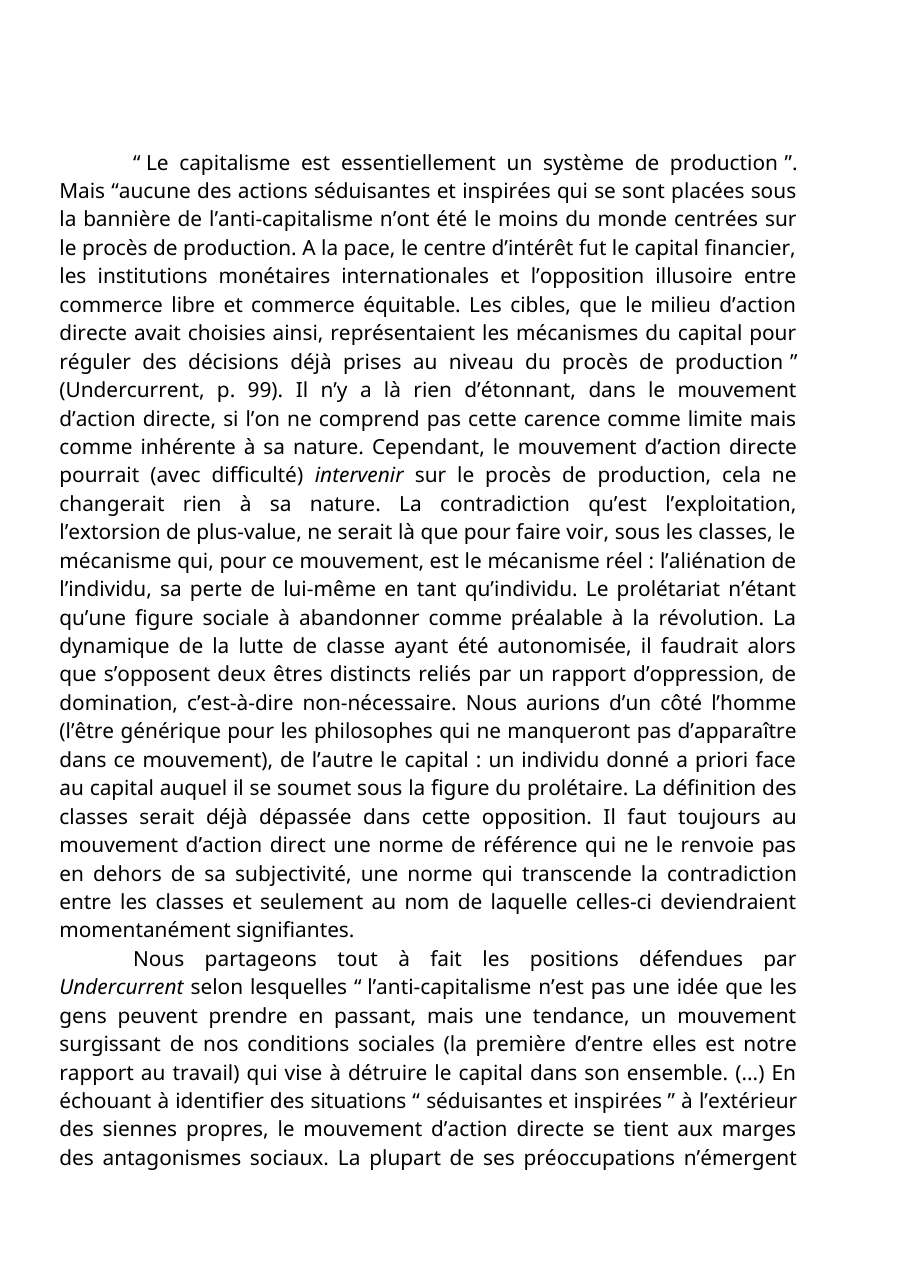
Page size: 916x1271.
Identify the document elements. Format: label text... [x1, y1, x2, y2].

text “ Le capitalisme est essentiellement un système de production ”. Mais “aucune des actions séduisantes et inspirées qui se sont placées sous la bannière de l’anti-capitalisme n’ont été le moins du monde centrées sur le procès de production. A la pace, le centre d’intérêt fut le capital financier, les institutions monétaires internationales et l’opposition illusoire entre commerce libre et commerce équitable. Les cibles, que le milieu d’action directe avait choisies ainsi, représentaient les mécanismes du capital pour réguler des décisions déjà prises au niveau du procès de production ” (Undercurrent, p. 99). Il n’y a là rien d’étonnant, dans le mouvement d’action directe, si l’on ne comprend pas cette carence comme limite mais comme inhérente à sa nature. Cependant, le mouvement d’action directe pourrait (avec difficulté) intervenir sur le procès de production, cela ne changerait rien à sa nature. La contradiction qu’est l’exploitation, l’extorsion de plus-value, ne serait là que pour faire voir, sous les classes, le mécanisme qui, pour ce mouvement, est le mécanisme réel : l’aliénation de l’individu, sa perte de lui-même en tant qu’individu. Le prolétariat n’étant qu’une figure sociale à abandonner comme préalable à la révolution. La dynamique de la lutte de classe ayant été autonomisée, il faudrait alors que s’opposent deux êtres distincts reliés par un rapport d’oppression, de domination, c’est-à-dire non-nécessaire. Nous aurions d’un côté l’homme (l’être générique pour les philosophes qui ne manqueront pas d’apparaître dans ce mouvement), de l’autre le capital : un individu donné a priori face au capital auquel il se soumet sous la figure du prolétaire. La définition des classes serait déjà dépassée dans cette opposition. Il faut toujours au mouvement d’action direct une norme de référence qui ne le renvoie pas en dehors de sa subjectivité, une norme qui transcende la contradiction entre les classes et seulement au nom de laquelle celles-ci deviendraient momentanément signifiantes. [59, 148, 797, 944]
text Nous partageons tout à fait les positions défendues par Undercurrent selon lesquelles “ l’anti-capitalisme n’est pas une idée que les gens peuvent prendre en passant, mais une tendance, un mouvement surgissant de nos conditions sociales (la première d’entre elles est notre rapport au travail) qui vise à détruire le capital dans son ensemble. (...) En échouant à identifier des situations “ séduisantes et inspirées ” à l’extérieur des siennes propres, le mouvement d’action directe se tient aux marges des antagonismes sociaux. La plupart de ses préoccupations n’émergent [59, 944, 797, 1171]
